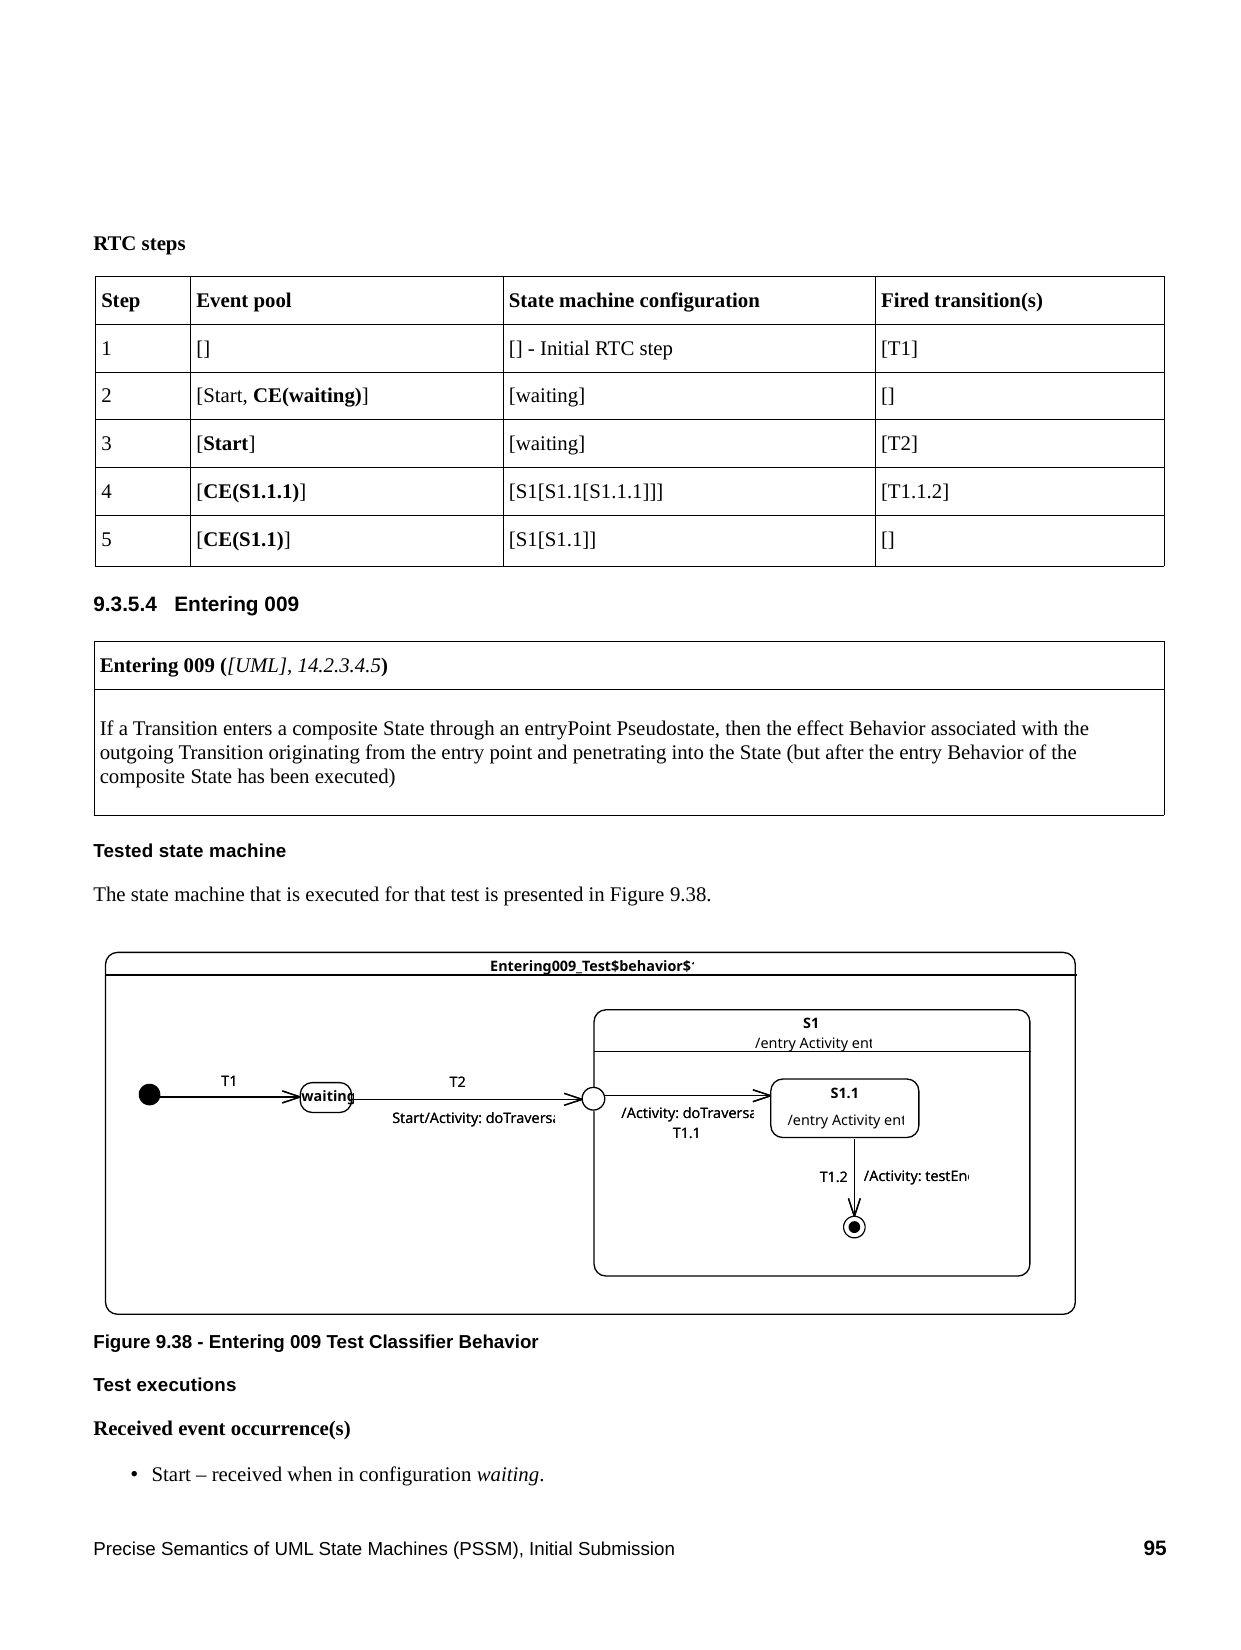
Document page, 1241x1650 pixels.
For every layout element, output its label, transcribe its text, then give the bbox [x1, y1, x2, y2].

table_cell [T1.1.2] [876, 468, 1164, 515]
table_cell [S1[S1.1[S1.1.1]]] [504, 468, 875, 515]
table_cell [] [191, 325, 503, 372]
table_cell 3 [96, 420, 190, 467]
table_cell [Start, CE(waiting)] [191, 373, 503, 419]
table_cell [CE(S1.1.1)] [191, 468, 503, 515]
table_cell If a Transition enters a composite State through an entryPoint Pseudostate, then the effect Behavior associated with the outgoing Transition originating from the entry point and penetrating into the State (but after the entry Behavior of the composite State has been executed) [95, 690, 1164, 814]
subtitle Tested state machine [93, 840, 1164, 861]
table_cell [] - Initial RTC step [504, 325, 875, 372]
text RTC steps [93, 231, 1164, 255]
table_cell [CE(S1.1)] [191, 516, 503, 566]
table_header Event pool [191, 277, 503, 324]
text Figure 9.38 - Entering 009 Test Classifier Behavior [93, 940, 1089, 1353]
table_cell [T1] [876, 325, 1164, 372]
table_cell [waiting] [504, 420, 875, 467]
table_cell [T2] [876, 420, 1164, 467]
table_cell 5 [96, 516, 190, 566]
subtitle Entering 009 [93, 591, 1164, 616]
table_header Entering 009 ([UML], 14.2.3.4.5) [95, 642, 1164, 689]
table_cell [S1[S1.1]] [504, 516, 875, 566]
subtitle Test executions [93, 927, 1164, 1395]
table_header Fired transition(s) [876, 277, 1164, 324]
text The state machine that is executed for that test is presented in Figure 9.38. [93, 882, 1164, 906]
table_cell [Start] [191, 420, 503, 467]
table_cell [] [876, 516, 1164, 566]
table_cell [waiting] [504, 373, 875, 419]
table_cell 1 [96, 325, 190, 372]
table_cell 4 [96, 468, 190, 515]
table_cell 2 [96, 373, 190, 419]
table_header State machine configuration [504, 277, 875, 324]
table_header Step [96, 277, 190, 324]
list Start – received when in configuration waiting. [131, 1461, 1164, 1486]
text Received event occurrence(s) [93, 1416, 1164, 1440]
table_cell [] [876, 373, 1164, 419]
